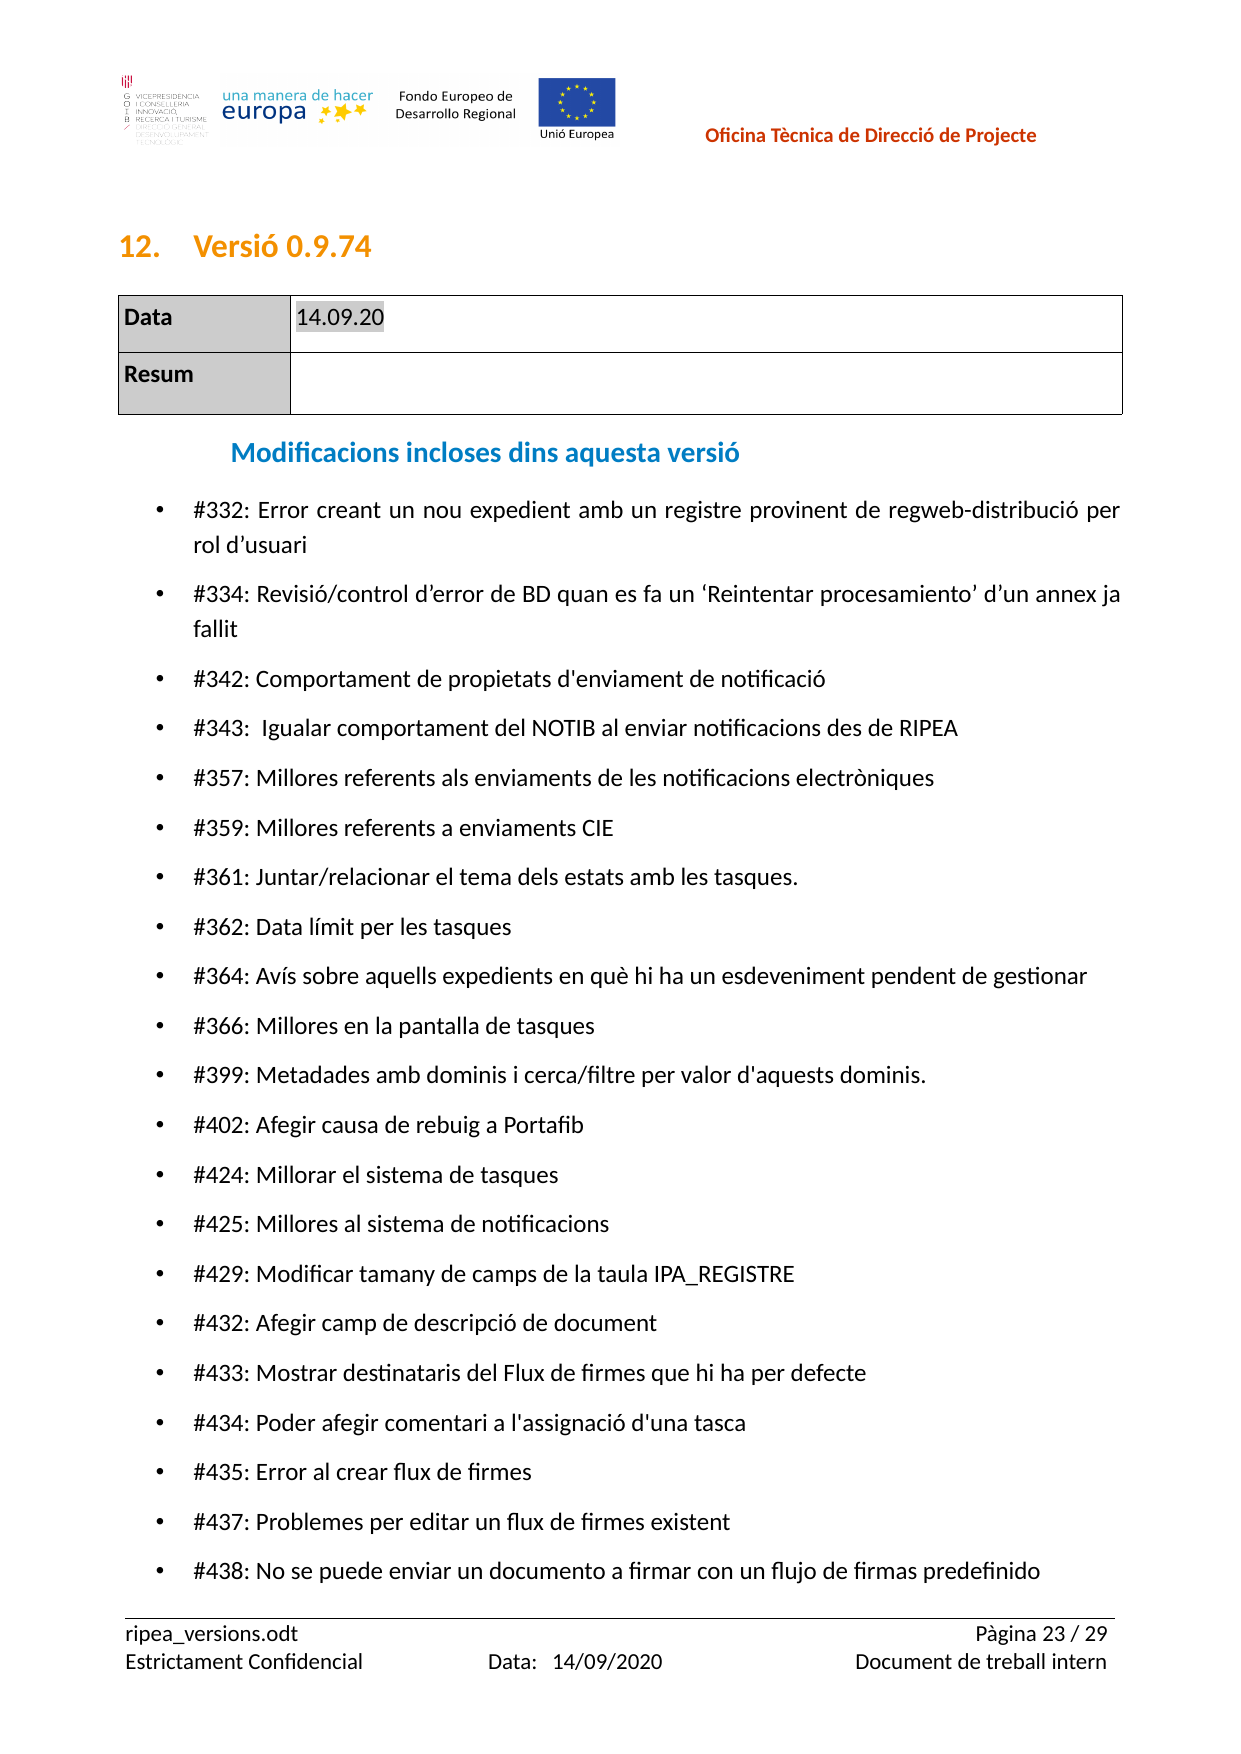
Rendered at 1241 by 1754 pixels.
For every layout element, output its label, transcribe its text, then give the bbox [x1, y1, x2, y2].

list #434: Poder afegir comentari a l'assignació d'una tasca [156, 1407, 1122, 1437]
list #359: Millores referents a enviaments CIE [156, 812, 1122, 842]
list #334: Revisió/control d’error de BD quan es fa un ‘Reintentar procesamiento’ d’un annex ja fallit [156, 578, 1122, 644]
table_header 14.09.20 [291, 296, 1122, 352]
list #399: Metadades amb dominis i cerca/filtre per valor d'aquests dominis. [156, 1059, 1122, 1090]
list #343: Igualar comportament del NOTIB al enviar notificacions des de RIPEA [156, 712, 1122, 743]
subtitle Modificacions incloses dins aquesta versió [153, 434, 1122, 470]
table_cell [291, 353, 1122, 414]
list #361: Juntar/relacionar el tema dels estats amb les tasques. [156, 861, 1122, 892]
subtitle Versió 0.9.74 [118, 225, 1122, 266]
list #438: No se puede enviar un documento a firmar con un flujo de firmas predefinido [156, 1555, 1122, 1586]
list #437: Problemes per editar un flux de firmes existent [156, 1506, 1122, 1536]
table_header Data [119, 296, 290, 352]
list #425: Millores al sistema de notificacions [156, 1208, 1122, 1239]
table_cell Resum [119, 353, 290, 414]
list #435: Error al crear flux de firmes [156, 1456, 1122, 1487]
list #357: Millores referents als enviaments de les notificacions electròniques [156, 762, 1122, 793]
list #402: Afegir causa de rebuig a Portafib [156, 1109, 1122, 1140]
list #429: Modificar tamany de camps de la taula IPA_REGISTRE [156, 1258, 1122, 1288]
list #342: Comportament de propietats d'enviament de notificació [156, 663, 1122, 693]
picture [219, 73, 621, 147]
list #424: Millorar el sistema de tasques [156, 1159, 1122, 1189]
list #366: Millores en la pantalla de tasques [156, 1010, 1122, 1041]
list #364: Avís sobre aquells expedients en què hi ha un esdeveniment pendent de gestionar [156, 960, 1122, 991]
list #432: Afegir camp de descripció de document [156, 1307, 1122, 1338]
list #362: Data límit per les tasques [156, 911, 1122, 941]
list #433: Mostrar destinataris del Flux de firmes que hi ha per defecte [156, 1357, 1122, 1388]
picture [118, 73, 213, 147]
list #332: Error creant un nou expedient amb un registre provinent de regweb-distribució per rol d’usuari [156, 494, 1122, 559]
